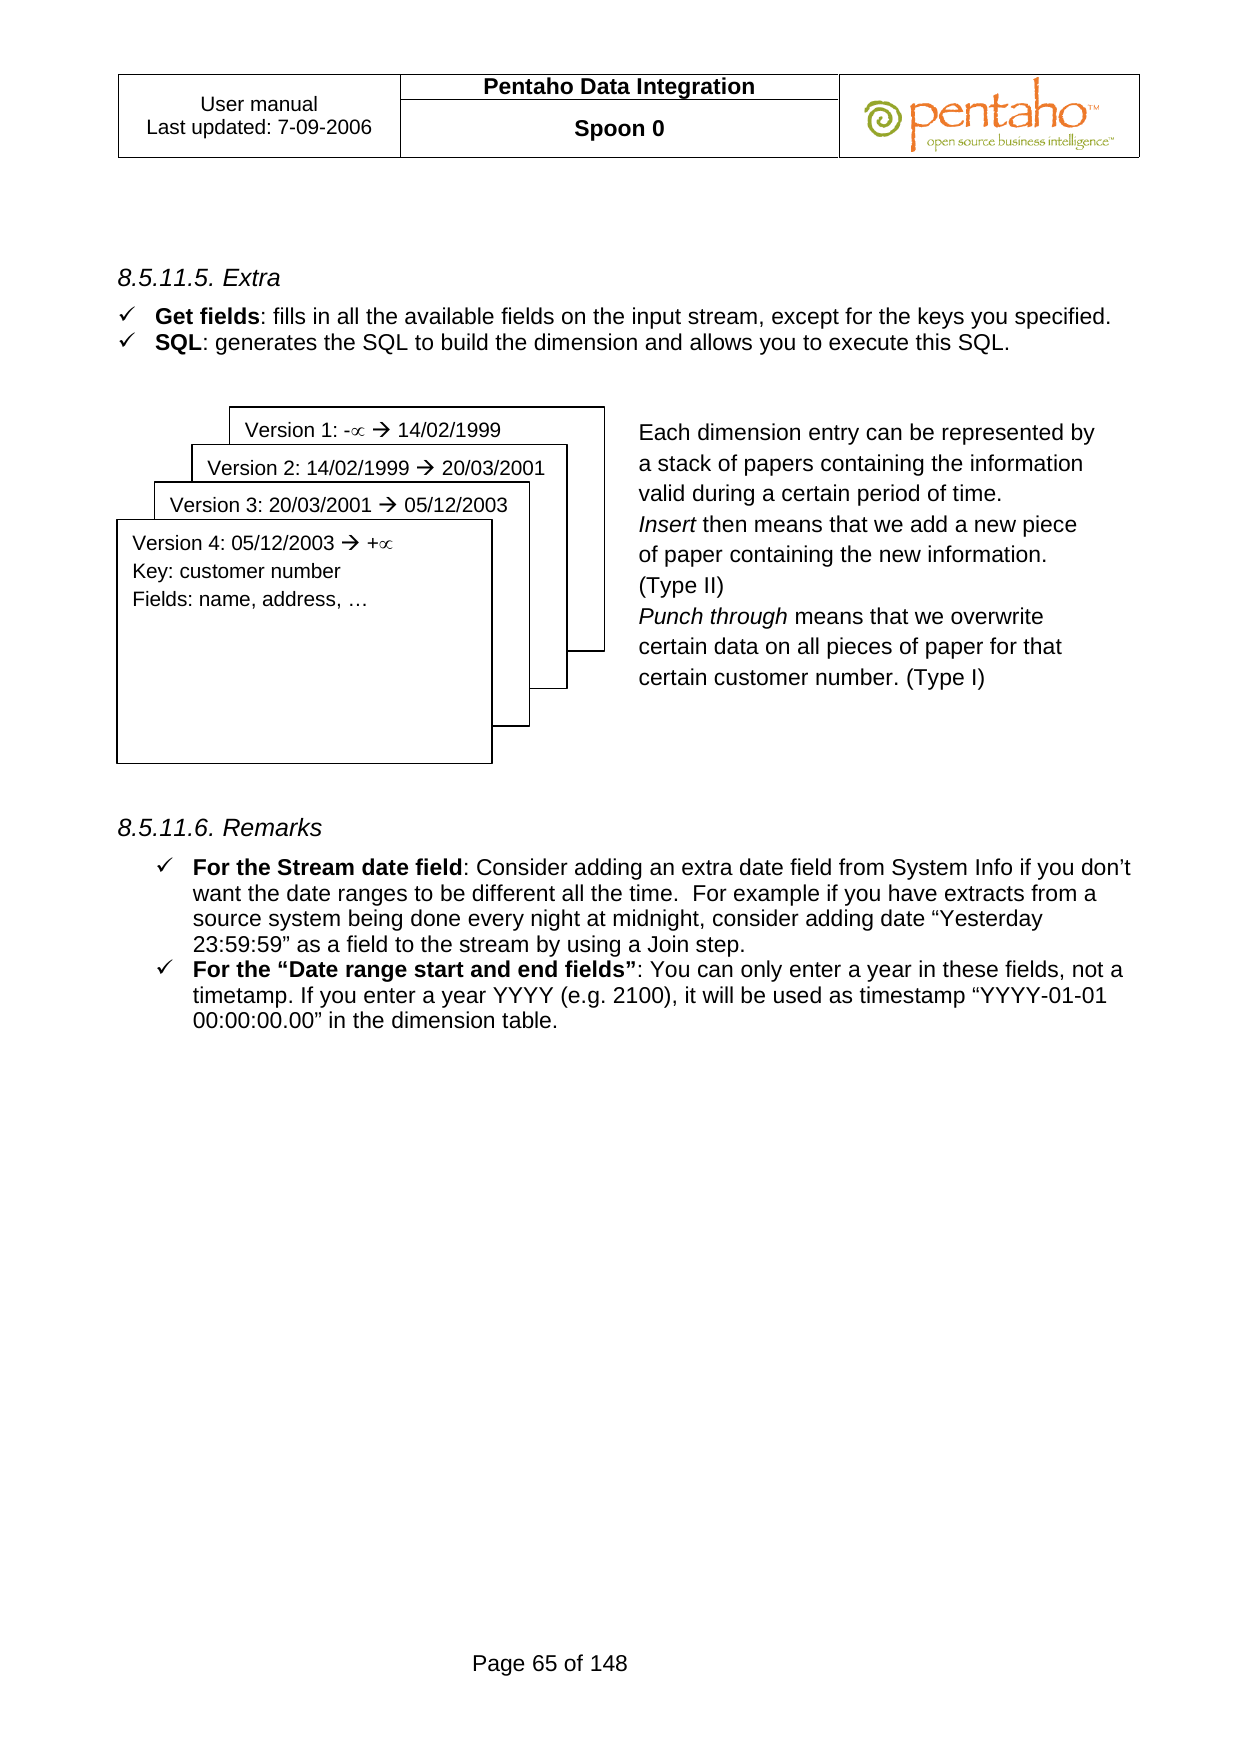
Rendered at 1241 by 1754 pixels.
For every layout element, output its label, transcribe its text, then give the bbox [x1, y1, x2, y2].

list Get fields: fills in all the available fields on the input stream, except for the keys you specified. [117, 304, 1137, 329]
subtitle Extra [117, 263, 1137, 291]
subtitle Remarks [117, 814, 1137, 842]
list For the Stream date field: Consider adding an extra date field from System Info if you don’t want the date ranges to be different all the time. For example if you have extracts from a source system being done every night at midnight, consider adding date “Yesterday 23:59:59” as a field to the stream by using a Join step. [155, 854, 1137, 957]
list SQL: generates the SQL to build the dimension and allows you to execute this SQL. [117, 329, 1137, 355]
list For the “Date range start and end fields”: You can only enter a year in these fields, not a timetamp. If you enter a year YYYY (e.g. 2100), it will be used as timestamp “YYYY-01-01 00:00:00.00” in the dimension table. [155, 957, 1137, 1034]
